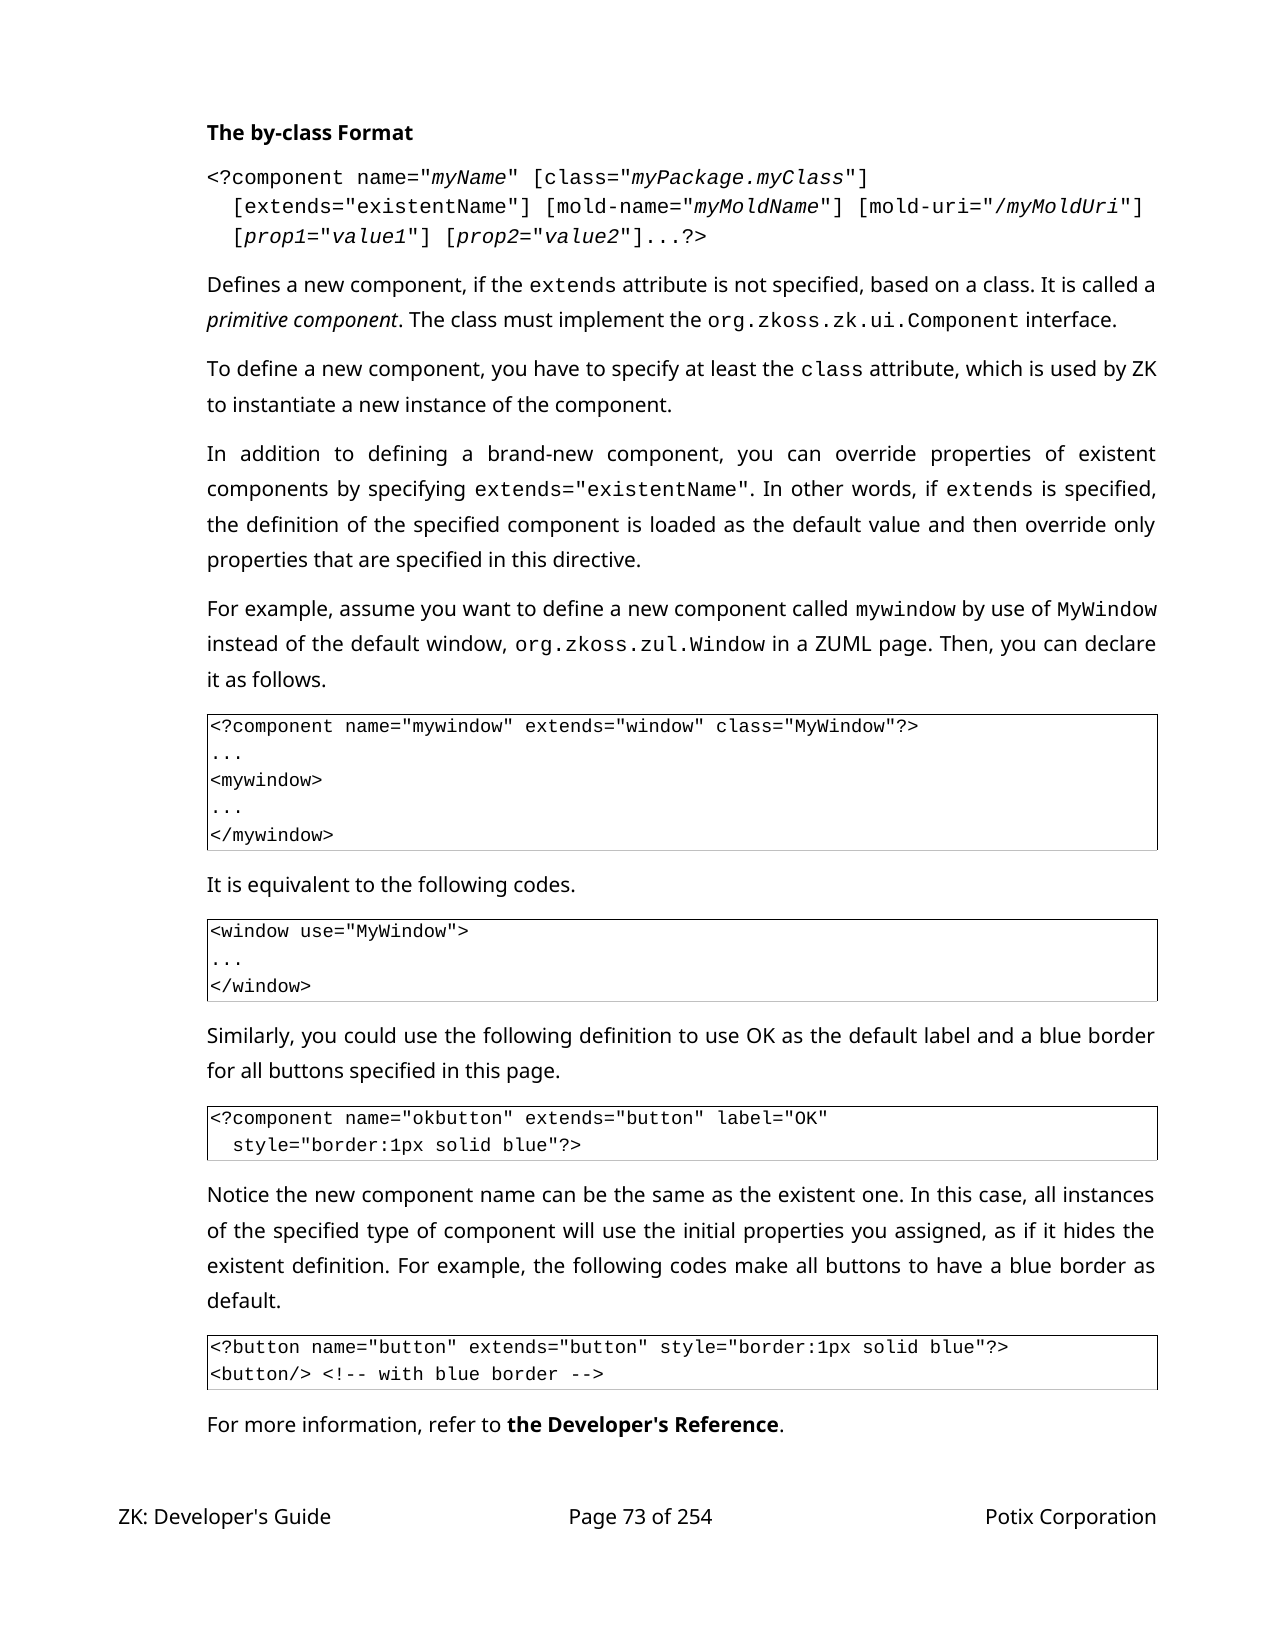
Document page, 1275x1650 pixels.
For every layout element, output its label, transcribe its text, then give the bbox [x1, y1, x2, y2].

text To define a new component, you have to specify at least the class attribute, which is used by ZK to instantiate a new instance of the component. [207, 354, 1157, 418]
text </mywindow> [208, 822, 1157, 850]
subtitle The by-class Format [207, 118, 1157, 146]
text Similarly, you could use the following definition to use OK as the default label and a blue border for all buttons specified in this page. [207, 1021, 1157, 1085]
text style="border:1px solid blue"?> [208, 1133, 1157, 1160]
text Notice the new component name can be the same as the existent one. In this case, all instances of the specified type of component will use the initial properties you assigned, as if it hides the existent definition. For example, the following codes make all buttons to have a blue border as default. [207, 1181, 1157, 1314]
text For more information, refer to the Developer's Reference. [207, 1410, 1157, 1438]
text ... [208, 946, 1157, 971]
text <window use="MyWindow"> [208, 920, 1157, 943]
text It is equivalent to the following codes. [207, 870, 1157, 898]
text ... [208, 741, 1157, 765]
text <?button name="button" extends="button" style="border:1px solid blue"?> [208, 1336, 1157, 1359]
text ... [208, 795, 1157, 819]
text <button/> <!-- with blue border --> [208, 1362, 1157, 1389]
text <mywindow> [208, 768, 1157, 792]
text <?component name="mywindow" extends="window" class="MyWindow"?> [208, 715, 1157, 738]
text For example, assume you want to define a new component called mywindow by use of MyWindow instead of the default window, org.zkoss.zul.Window in a ZUML page. Then, you can declare it as follows. [207, 594, 1157, 693]
text Defines a new component, if the extends attribute is not specified, based on a class. It is called a primitive component. The class must implement the org.zkoss.zk.ui.Component interface. [207, 270, 1157, 334]
text <?component name="myName" [class="myPackage.myClass"] [extends="existentName"] [mold-name="myMoldName"] [mold-uri="/myMoldUri"] [prop1="value1"] [prop2="value2"]...?> [207, 167, 1157, 249]
text <?component name="okbutton" extends="button" label="OK" [208, 1107, 1157, 1130]
text </window> [208, 973, 1157, 1001]
text In addition to defining a brand-new component, you can override properties of existent components by specifying extends="existentName". In other words, if extends is specified, the definition of the specified component is loaded as the default value and then override only properties that are specified in this directive. [207, 439, 1157, 573]
